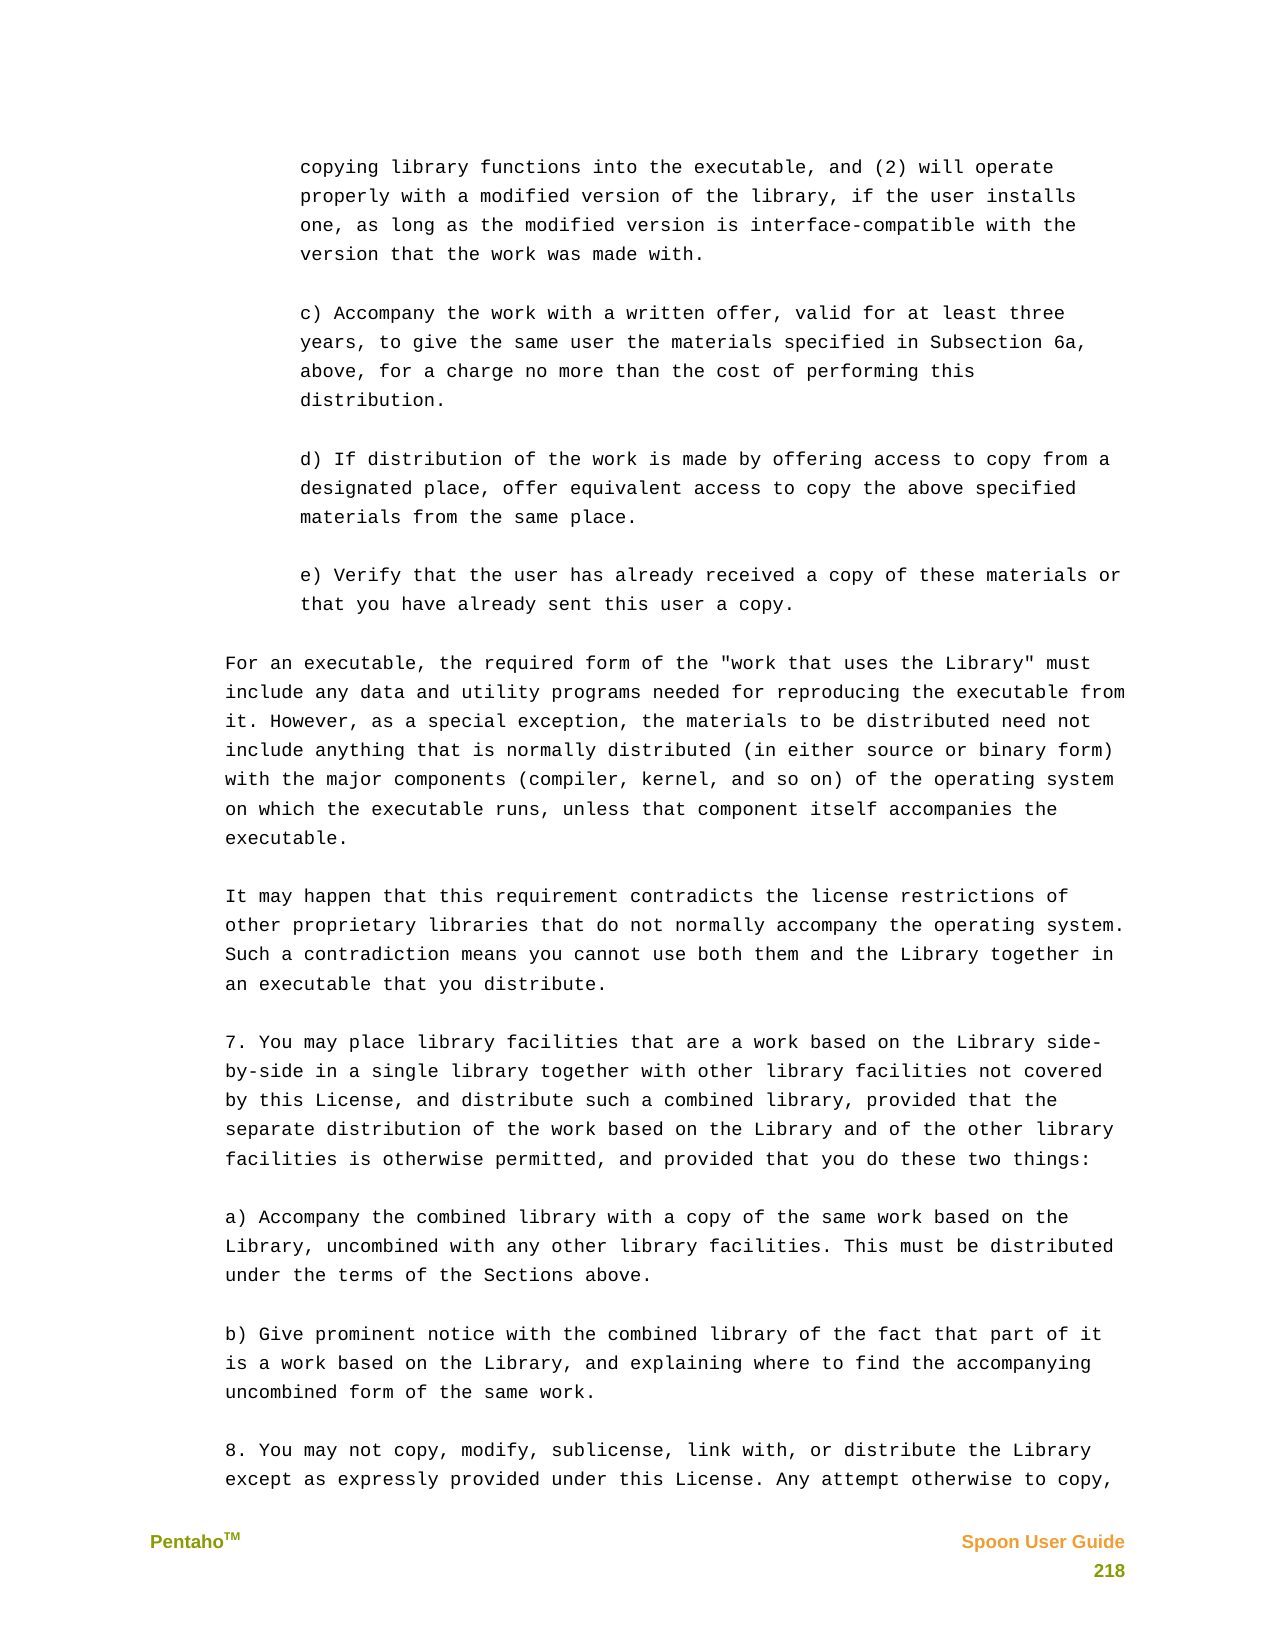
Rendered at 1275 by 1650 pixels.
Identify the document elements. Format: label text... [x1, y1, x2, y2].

text a) Accompany the combined library with a copy of the same work based on the Library, uncombined with any other library facilities. This must be distributed under the terms of the Sections above. [225, 1200, 1125, 1287]
text copying library functions into the executable, and (2) will operate properly with a modified version of the library, if the user installs one, as long as the modified version is interface-compatible with the version that the work was made with. [300, 150, 1125, 267]
text d) If distribution of the work is made by offering access to copy from a designated place, offer equivalent access to copy the above specified materials from the same place. [300, 442, 1125, 529]
text b) Give prominent notice with the combined library of the fact that part of it is a work based on the Library, and explaining where to find the accompanying uncombined form of the same work. [225, 1317, 1125, 1404]
text It may happen that this requirement contradicts the license restrictions of other proprietary libraries that do not normally accompany the operating system. Such a contradiction means you cannot use both them and the Library together in an executable that you distribute. [225, 879, 1125, 996]
text For an executable, the required form of the "work that uses the Library" must include any data and utility programs needed for reproducing the executable from it. However, as a special exception, the materials to be distributed need not include anything that is normally distributed (in either source or binary form) with the major components (compiler, kernel, and so on) of the operating system on which the executable runs, unless that component itself accompanies the executable. [225, 646, 1125, 850]
text e) Verify that the user has already received a copy of these materials or that you have already sent this user a copy. [300, 558, 1125, 617]
text 7. You may place library facilities that are a work based on the Library side-by-side in a single library together with other library facilities not covered by this License, and distribute such a combined library, provided that the separate distribution of the work based on the Library and of the other library facilities is otherwise permitted, and provided that you do these two things: [225, 1025, 1125, 1171]
text 8. You may not copy, modify, sublicense, link with, or distribute the Library except as expressly provided under this License. Any attempt otherwise to copy, [225, 1433, 1125, 1492]
text c) Accompany the work with a written offer, valid for at least three years, to give the same user the materials specified in Subsection 6a, above, for a charge no more than the cost of performing this distribution. [300, 296, 1125, 412]
